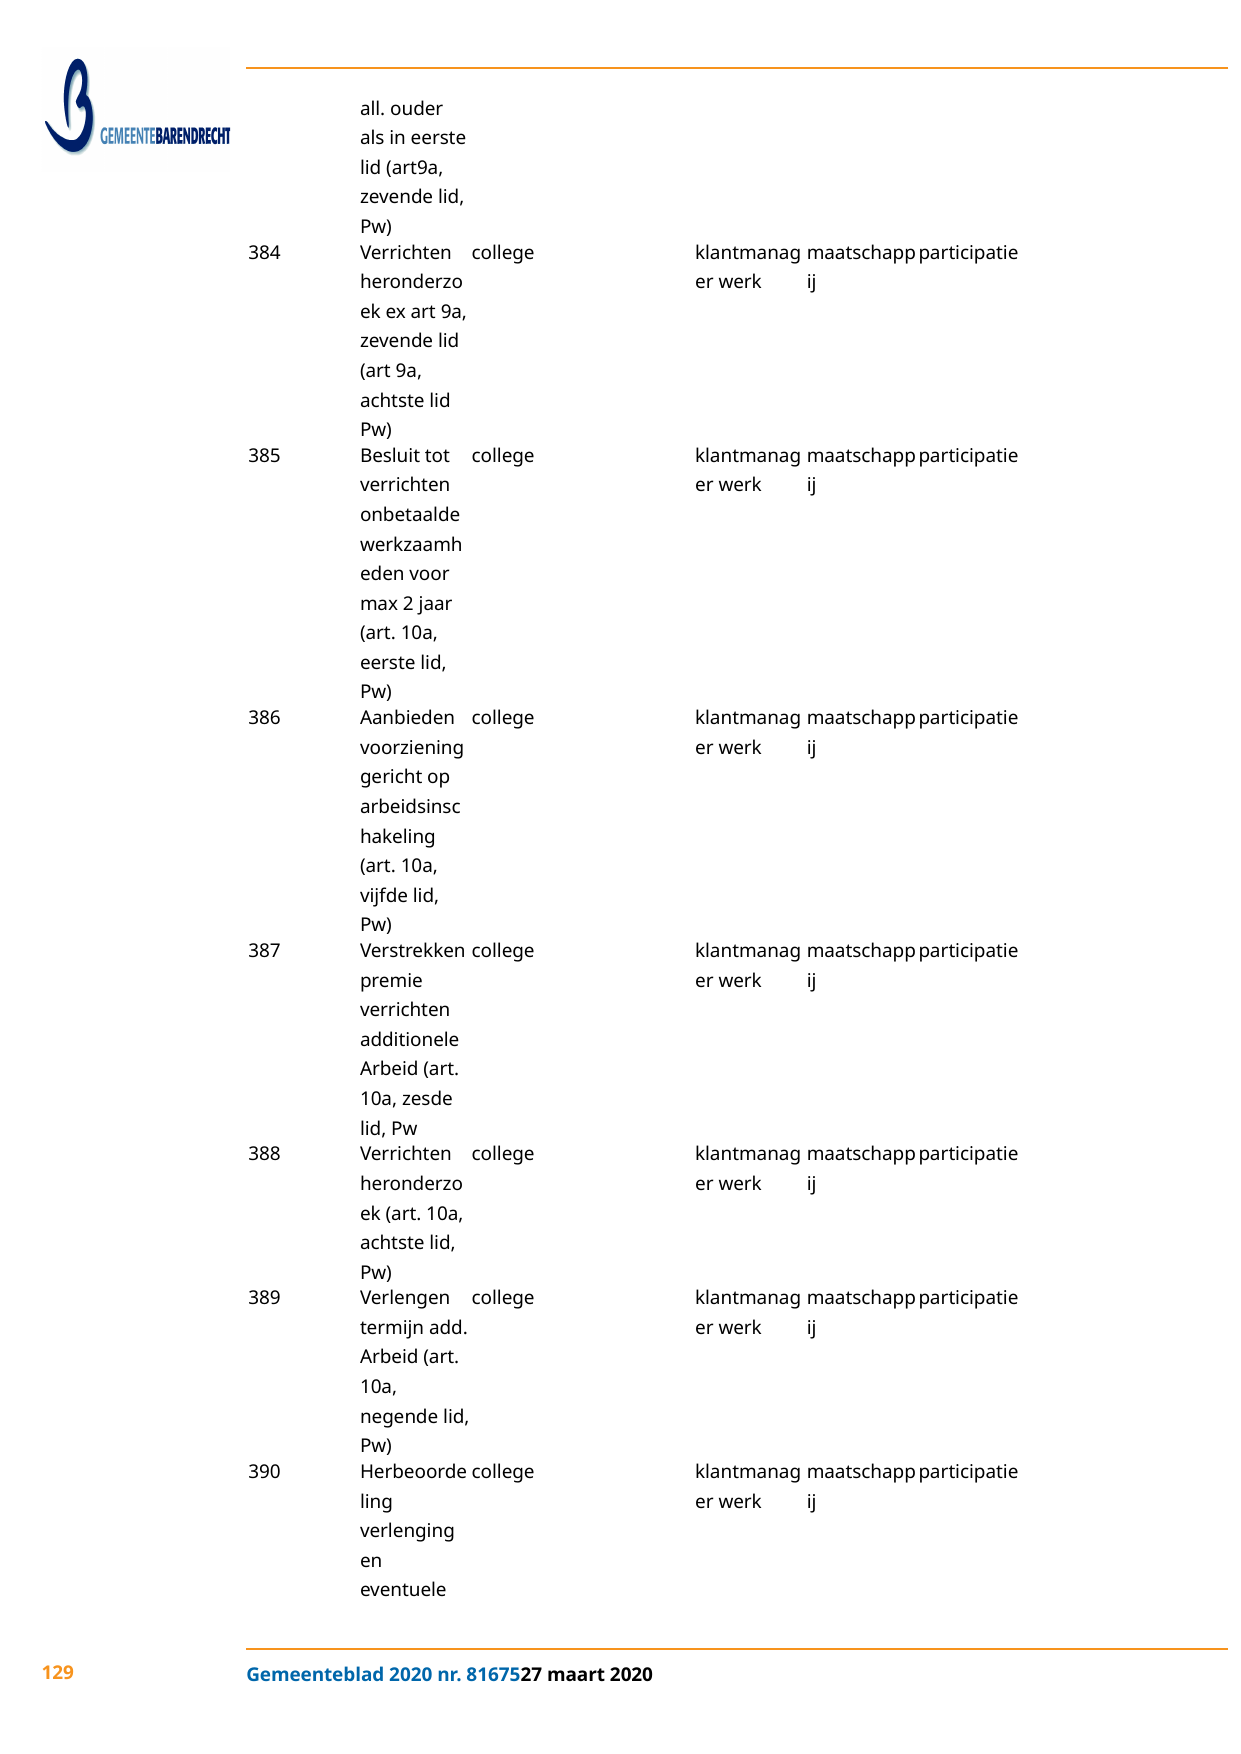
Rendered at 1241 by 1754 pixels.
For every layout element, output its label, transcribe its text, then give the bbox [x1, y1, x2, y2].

table_cell klantmanager werk [695, 1458, 807, 1602]
table_cell participatie [918, 1141, 1030, 1284]
table_cell Herbeoordeling verlenging en eventuele [360, 1458, 471, 1602]
table_cell Verrichten heronderzoek (art. 10a, achtste lid, Pw) [360, 1141, 471, 1284]
table_cell college [471, 705, 583, 937]
table_cell participatie [918, 705, 1030, 937]
table_cell klantmanager werk [695, 442, 807, 704]
table_cell klantmanager werk [695, 1141, 807, 1284]
table_cell Besluit tot verrichten onbetaalde werkzaamheden voor max 2 jaar (art. 10a, eerste lid, Pw) [360, 442, 471, 704]
table_cell Verrichten heronderzoek ex art 9a, zevende lid (art 9a, achtste lid Pw) [360, 239, 471, 442]
table_cell maatschappij [807, 442, 918, 704]
table_cell [1030, 442, 1152, 704]
table_cell maatschappij [807, 1458, 918, 1602]
table_cell [1030, 95, 1152, 239]
table_cell [583, 442, 695, 704]
table_cell college [471, 1141, 583, 1284]
table_cell [1030, 705, 1152, 937]
table_cell college [471, 1458, 583, 1602]
table_cell [583, 1458, 695, 1602]
table_cell all. ouder als in eerste lid (art9a, zevende lid, Pw) [360, 95, 471, 239]
table_cell college [471, 239, 583, 442]
table_cell [583, 937, 695, 1141]
table_cell [1030, 1285, 1152, 1458]
table_cell maatschappij [807, 1285, 918, 1458]
table_cell [583, 1141, 695, 1284]
table_cell [1030, 1141, 1152, 1284]
table_cell participatie [918, 442, 1030, 704]
table_cell [695, 95, 807, 239]
table_cell Verstrekken premie verrichten additionele Arbeid (art. 10a, zesde lid, Pw [360, 937, 471, 1141]
table_cell [583, 239, 695, 442]
table_cell [1030, 239, 1152, 442]
table_cell Verlengen termijn add. Arbeid (art. 10a, negende lid, Pw) [360, 1285, 471, 1458]
table_cell [583, 705, 695, 937]
table_cell maatschappij [807, 705, 918, 937]
table_cell Aanbieden voorziening gericht op arbeidsinschakeling (art. 10a, vijfde lid, Pw) [360, 705, 471, 937]
table_cell klantmanager werk [695, 239, 807, 442]
table_cell 388 [248, 1141, 360, 1284]
table_cell [471, 95, 583, 239]
table_cell [583, 1285, 695, 1458]
table_cell 387 [248, 937, 360, 1141]
table_cell participatie [918, 239, 1030, 442]
table_cell participatie [918, 1458, 1030, 1602]
table_cell [918, 95, 1030, 239]
table_cell [1030, 937, 1152, 1141]
table_cell participatie [918, 1285, 1030, 1458]
table_cell klantmanager werk [695, 1285, 807, 1458]
table_cell 384 [248, 239, 360, 442]
table_cell maatschappij [807, 937, 918, 1141]
table_cell klantmanager werk [695, 705, 807, 937]
table_cell [248, 95, 360, 239]
table_cell participatie [918, 937, 1030, 1141]
picture [41, 47, 231, 172]
table_cell [583, 95, 695, 239]
table_cell maatschappij [807, 1141, 918, 1284]
table_cell klantmanager werk [695, 937, 807, 1141]
table_cell 390 [248, 1458, 360, 1602]
table_cell [807, 95, 918, 239]
table_cell college [471, 937, 583, 1141]
table_cell college [471, 442, 583, 704]
table_cell 389 [248, 1285, 360, 1458]
table_cell [1030, 1458, 1152, 1602]
table_cell 386 [248, 705, 360, 937]
table_cell 385 [248, 442, 360, 704]
table_cell maatschappij [807, 239, 918, 442]
table_cell college [471, 1285, 583, 1458]
